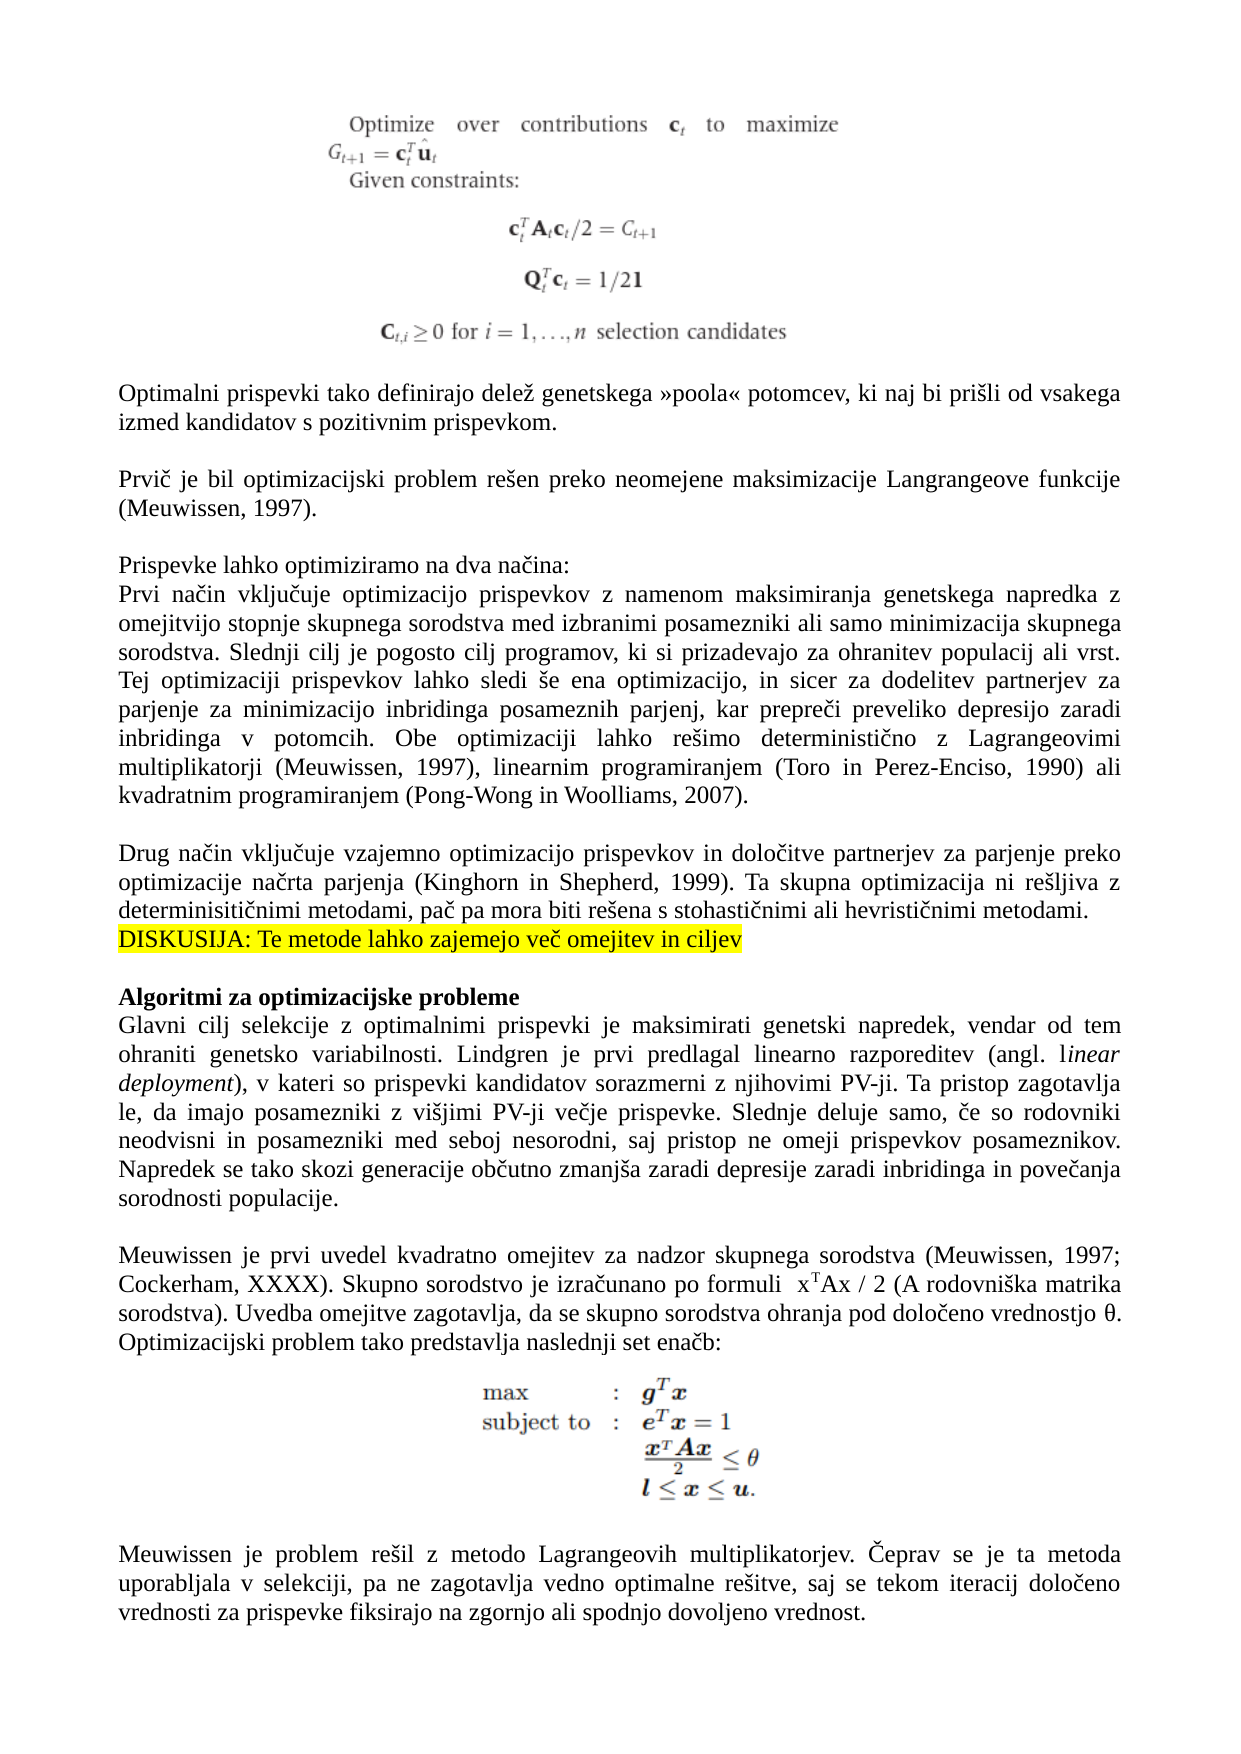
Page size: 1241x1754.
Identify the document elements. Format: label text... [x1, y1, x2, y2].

text Prispevke lahko optimiziramo na dva načina: [118, 551, 1122, 579]
text Drug način vključuje vzajemno optimizacijo prispevkov in določitve partnerjev za parjenje preko optimizacije načrta parjenja (Kinghorn in Shepherd, 1999). Ta skupna optimizacija ni rešljiva z determinisitičnimi metodami, pač pa mora biti rešena s stohastičnimi ali hevrističnimi metodami. [118, 838, 1122, 924]
text Meuwissen je prvi uvedel kvadratno omejitev za nadzor skupnega sorodstva (Meuwissen, 1997; Cockerham, XXXX). Skupno sorodstvo je izračunano po formuli xTAx / 2 (A rodovniška matrika sorodstva). Uvedba omejitve zagotavlja, da se skupno sorodstva ohranja pod določeno vrednostjo θ. Optimizacijski problem tako predstavlja naslednji set enačb: [118, 1241, 1122, 1356]
text Glavni cilj selekcije z optimalnimi prispevki je maksimirati genetski napredek, vendar od tem ohraniti genetsko variabilnosti. Lindgren je prvi predlagal linearno razporeditev (angl. linear deployment), v kateri so prispevki kandidatov sorazmerni z njihovimi PV-ji. Ta pristop zagotavlja le, da imajo posamezniki z višjimi PV-ji večje prispevke. Slednje deluje samo, če so rodovniki neodvisni in posamezniki med seboj nesorodni, saj pristop ne omeji prispevkov posameznikov. Napredek se tako skozi generacije občutno zmanjša zaradi depresije zaradi inbridinga in povečanja sorodnosti populacije. [118, 1011, 1122, 1212]
text DISKUSIJA: Te metode lahko zajemejo več omejitev in ciljev [118, 924, 1122, 953]
picture [467, 1355, 773, 1511]
text Algoritmi za optimizacijske probleme [118, 982, 1122, 1011]
text Prvi način vključuje optimizacijo prispevkov z namenom maksimiranja genetskega napredka z omejitvijo stopnje skupnega sorodstva med izbranimi posamezniki ali samo minimizacija skupnega sorodstva. Slednji cilj je pogosto cilj programov, ki si prizadevajo za ohranitev populacij ali vrst. Tej optimizaciji prispevkov lahko sledi še ena optimizacijo, in sicer za dodelitev partnerjev za parjenje za minimizacijo inbridinga posameznih parjenj, kar prepreči preveliko depresijo zaradi inbridinga v potomcih. Obe optimizaciji lahko rešimo deterministično z Lagrangeovimi multiplikatorji (Meuwissen, 1997), linearnim programiranjem (Toro in Perez-Enciso, 1990) ali kvadratnim programiranjem (Pong-Wong in Woolliams, 2007). [118, 579, 1122, 809]
text Optimalni prispevki tako definirajo delež genetskega »poola« potomcev, ki naj bi prišli od vsakega izmed kandidatov s pozitivnim prispevkom. [118, 378, 1122, 436]
text Meuwissen je problem rešil z metodo Lagrangeovih multiplikatorjev. Čeprav se je ta metoda uporabljala v selekciji, pa ne zagotavlja vedno optimalne rešitve, saj se tekom iteracij določeno vrednosti za prispevke fiksirajo na zgornjo ali spodnjo dovoljeno vrednost. [118, 1539, 1122, 1626]
text Prvič je bil optimizacijski problem rešen preko neomejene maksimizacije Langrangeove funkcije (Meuwissen, 1997). [118, 464, 1122, 522]
picture [318, 114, 860, 350]
